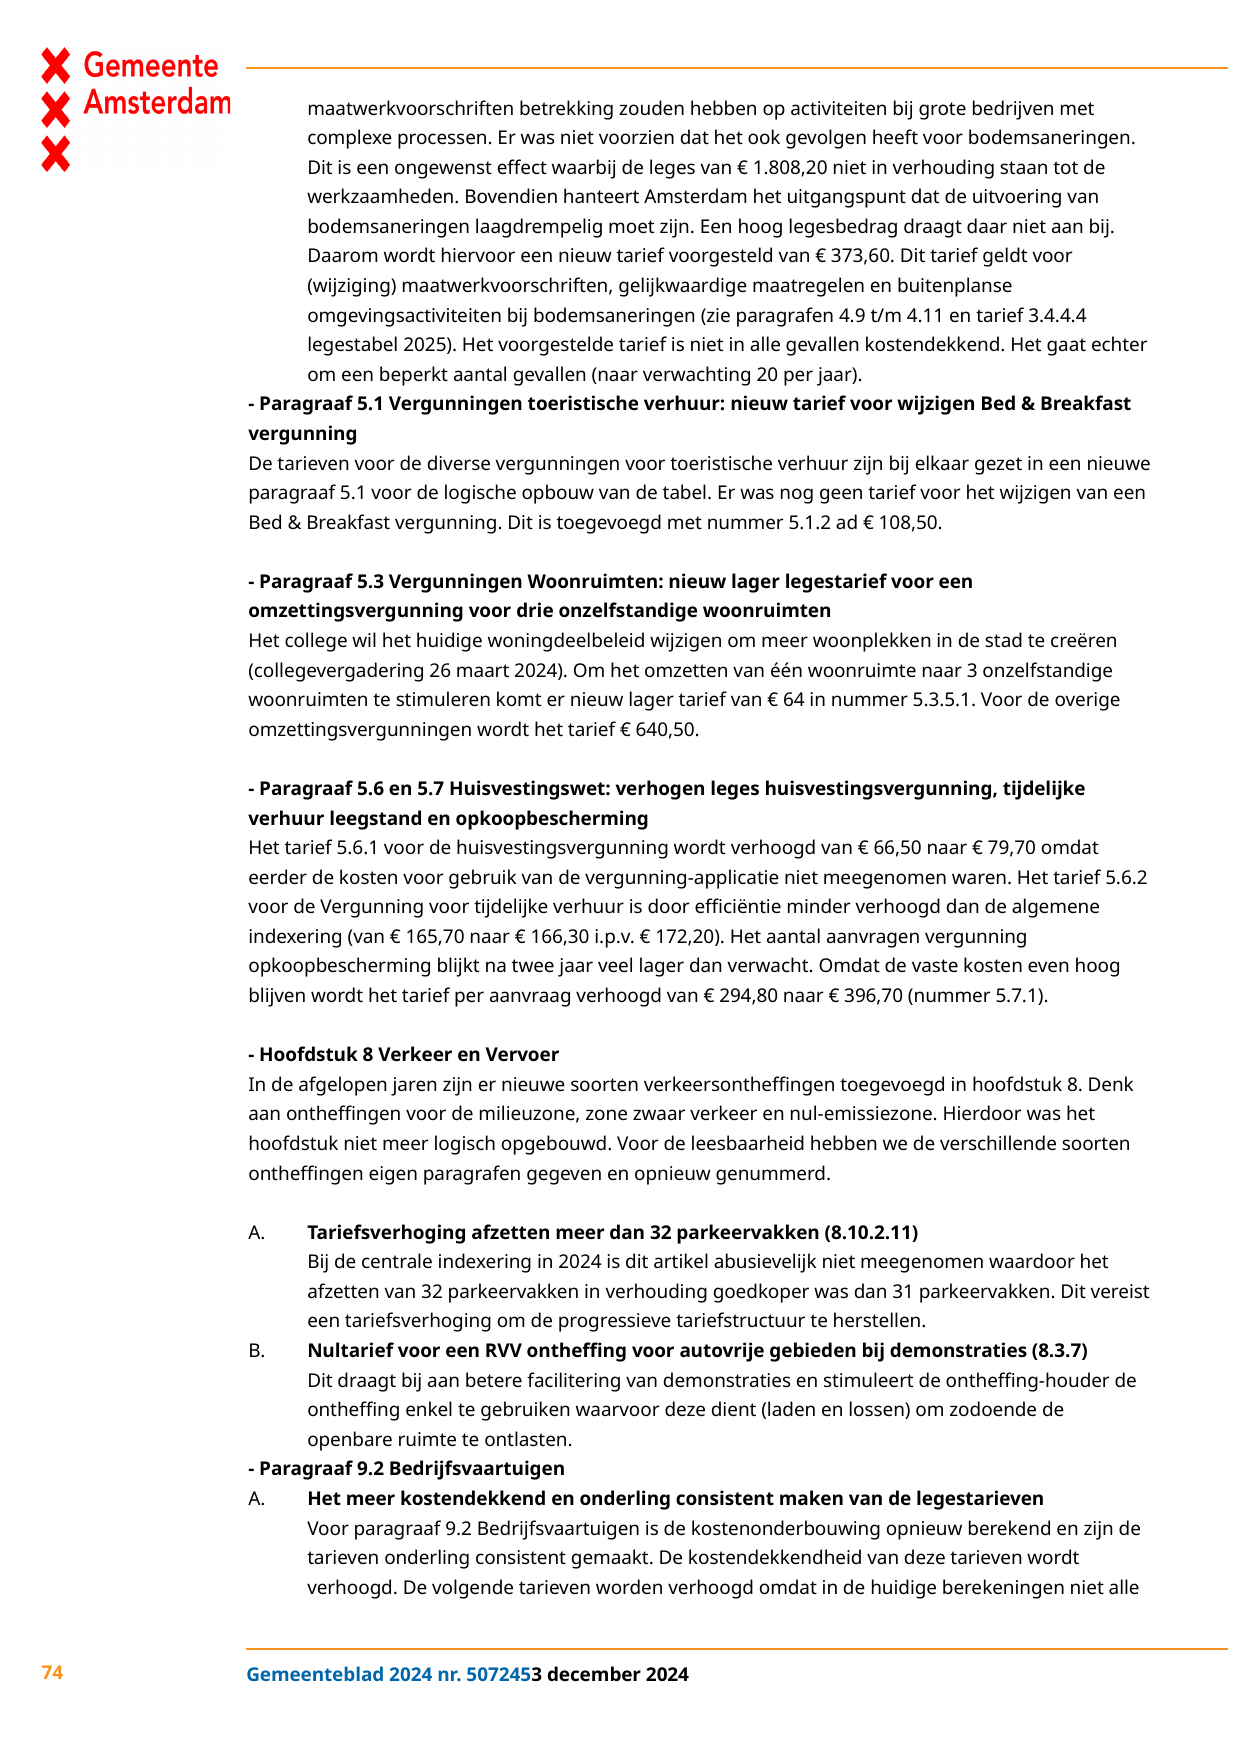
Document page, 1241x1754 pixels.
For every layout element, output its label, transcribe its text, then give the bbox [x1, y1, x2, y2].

text Het tarief 5.6.1 voor de huisvestingsvergunning wordt verhoogd van € 66,50 naar € 79,70 omdat eerder de kosten voor gebruik van de vergunning-applicatie niet meegenomen waren. Het tarief 5.6.2 voor de Vergunning voor tijdelijke verhuur is door efficiëntie minder verhoogd dan de algemene indexering (van € 165,70 naar € 166,30 i.p.v. € 172,20). Het aantal aanvragen vergunning opkoopbescherming blijkt na twee jaar veel lager dan verwacht. Omdat de vaste kosten even hoog blijven wordt het tarief per aanvraag verhoogd van € 294,80 naar € 396,70 (nummer 5.7.1). [248, 834, 1152, 1008]
list Dit draagt bij aan betere facilitering van demonstraties en stimuleert de ontheffing-houder de ontheffing enkel te gebruiken waarvoor deze dient (laden en lossen) om zodoende de openbare ruimte te ontlasten. [248, 1367, 1152, 1452]
text - Paragraaf 5.6 en 5.7 Huisvestingswet: verhogen leges huisvestingsvergunning, tijdelijke verhuur leegstand en opkoopbescherming [248, 775, 1152, 831]
list Bij de centrale indexering in 2024 is dit artikel abusievelijk niet meegenomen waardoor het afzetten van 32 parkeervakken in verhouding goedkoper was dan 31 parkeervakken. Dit vereist een tariefsverhoging om de progressieve tariefstructuur te herstellen. [248, 1248, 1152, 1333]
list Nultarief voor een RVV ontheffing voor autovrije gebieden bij demonstraties (8.3.7) [248, 1337, 1152, 1363]
text - Hoofdstuk 8 Verkeer en Vervoer [248, 1041, 1152, 1067]
list maatwerkvoorschriften betrekking zouden hebben op activiteiten bij grote bedrijven met complexe processen. Er was niet voorzien dat het ook gevolgen heeft voor bodemsaneringen. Dit is een ongewenst effect waarbij de leges van € 1.808,20 niet in verhouding staan tot de werkzaamheden. Bovendien hanteert Amsterdam het uitgangspunt dat de uitvoering van bodemsaneringen laagdrempelig moet zijn. Een hoog legesbedrag draagt daar niet aan bij. [248, 95, 1152, 239]
picture [41, 47, 231, 172]
text - Paragraaf 5.1 Vergunningen toeristische verhuur: nieuw tarief voor wijzigen Bed & Breakfast vergunning [248, 391, 1152, 446]
text In de afgelopen jaren zijn er nieuwe soorten verkeersontheffingen toegevoegd in hoofdstuk 8. Denk aan ontheffingen voor de milieuzone, zone zwaar verkeer en nul-emissiezone. Hierdoor was het hoofdstuk niet meer logisch opgebouwd. Voor de leesbaarheid hebben we de verschillende soorten ontheffingen eigen paragrafen gegeven en opnieuw genummerd. [248, 1071, 1152, 1186]
list Het meer kostendekkend en onderling consistent maken van de legestarieven [248, 1485, 1152, 1511]
list Daarom wordt hiervoor een nieuw tarief voorgesteld van € 373,60. Dit tarief geldt voor (wijziging) maatwerkvoorschriften, gelijkwaardige maatregelen en buitenplanse omgevingsactiviteiten bij bodemsaneringen (zie paragrafen 4.9 t/m 4.11 en tarief 3.4.4.4 legestabel 2025). Het voorgestelde tarief is niet in alle gevallen kostendekkend. Het gaat echter om een beperkt aantal gevallen (naar verwachting 20 per jaar). [248, 243, 1152, 387]
text - Paragraaf 9.2 Bedrijfsvaartuigen [248, 1456, 1152, 1481]
list Tariefsverhoging afzetten meer dan 32 parkeervakken (8.10.2.11) [248, 1219, 1152, 1245]
text - Paragraaf 5.3 Vergunningen Woonruimten: nieuw lager legestarief voor een omzettingsvergunning voor drie onzelfstandige woonruimten [248, 568, 1152, 623]
text Het college wil het huidige woningdeelbeleid wijzigen om meer woonplekken in de stad te creëren (collegevergadering 26 maart 2024). Om het omzetten van één woonruimte naar 3 onzelfstandige woonruimten te stimuleren komt er nieuw lager tarief van € 64 in nummer 5.3.5.1. Voor de overige omzettingsvergunningen wordt het tarief € 640,50. [248, 627, 1152, 742]
text De tarieven voor de diverse vergunningen voor toeristische verhuur zijn bij elkaar gezet in een nieuwe paragraaf 5.1 voor de logische opbouw van de tabel. Er was nog geen tarief voor het wijzigen van een Bed & Breakfast vergunning. Dit is toegevoegd met nummer 5.1.2 ad € 108,50. [248, 450, 1152, 535]
list Voor paragraaf 9.2 Bedrijfsvaartuigen is de kostenonderbouwing opnieuw berekend en zijn de tarieven onderling consistent gemaakt. De kostendekkendheid van deze tarieven wordt verhoogd. De volgende tarieven worden verhoogd omdat in de huidige berekeningen niet alle [248, 1515, 1152, 1600]
